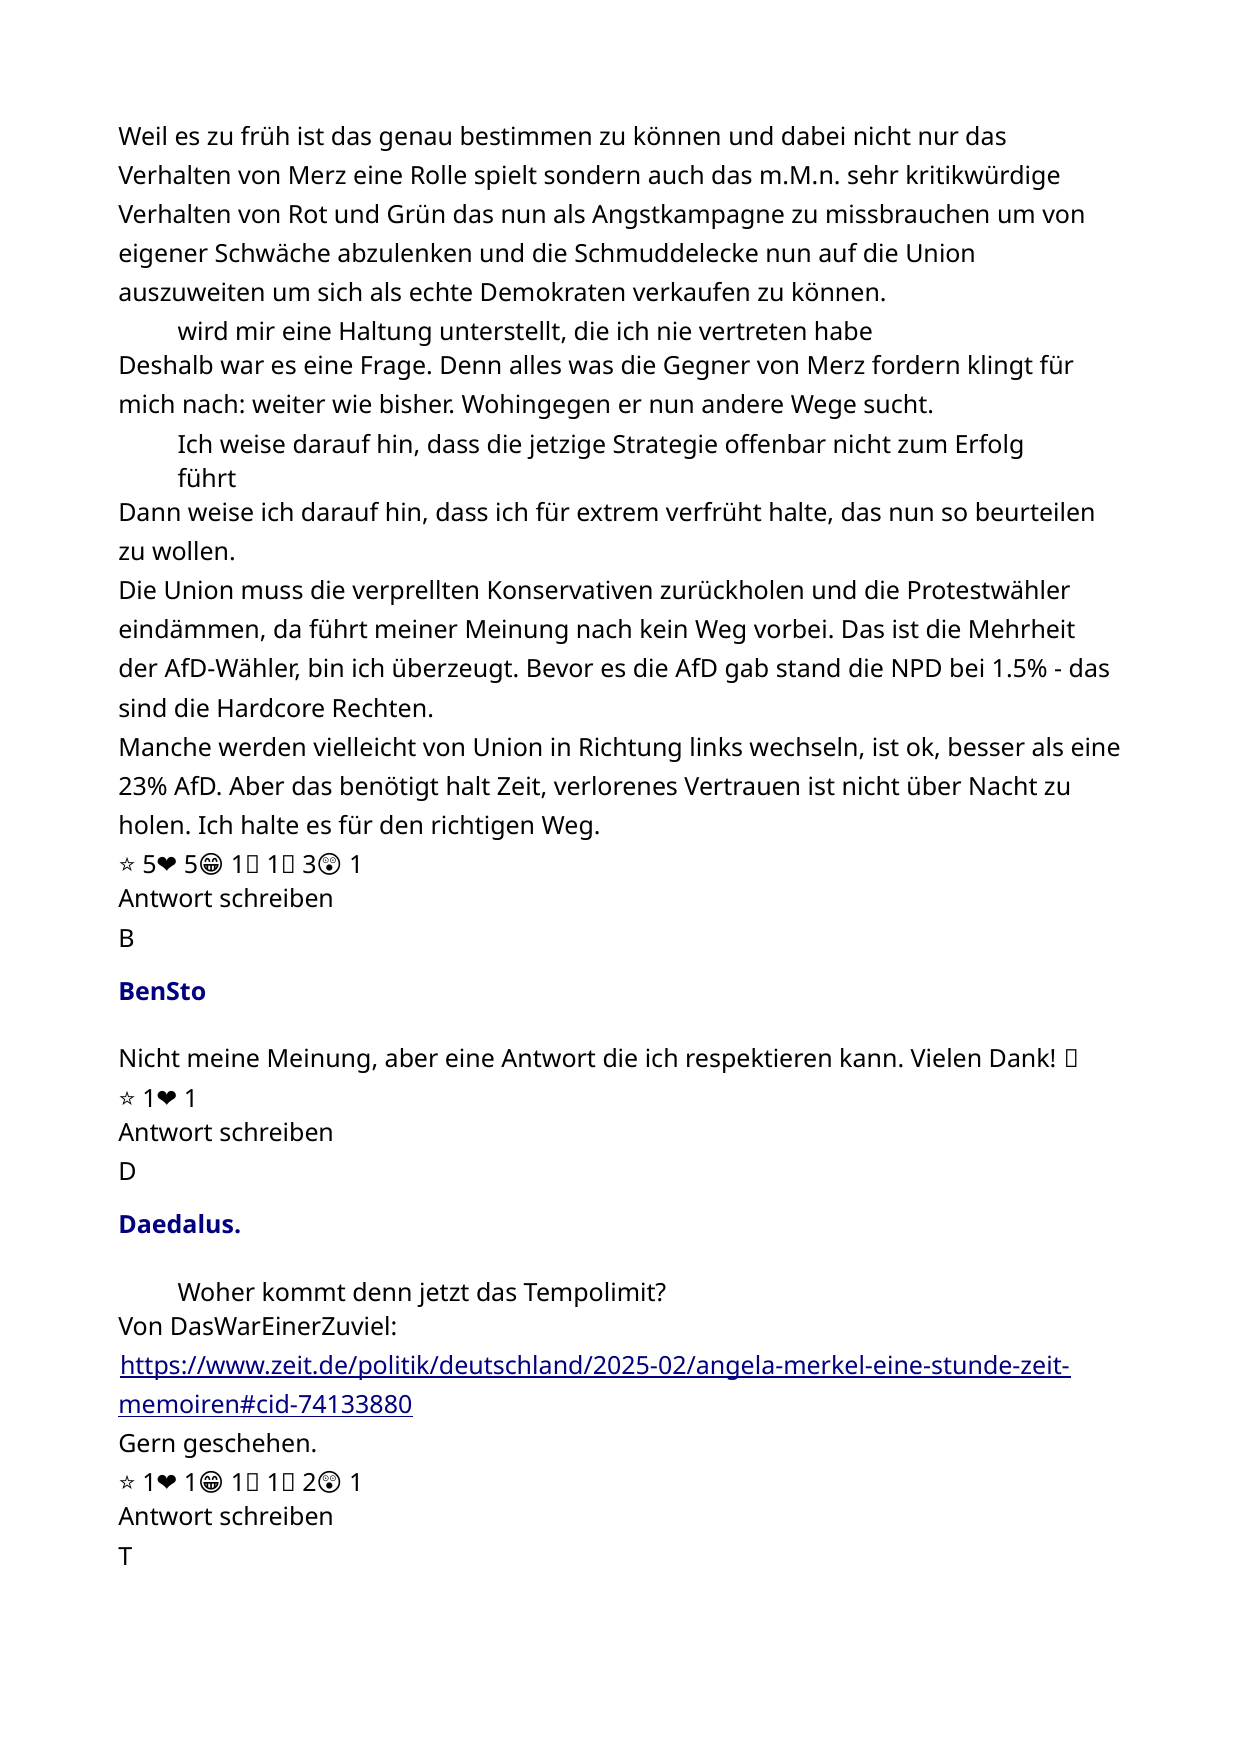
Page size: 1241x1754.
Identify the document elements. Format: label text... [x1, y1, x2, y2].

text Woher kommt denn jetzt das Tempolimit? [177, 1274, 1063, 1308]
text ⭐️ 5❤️ 5😁 1🙁 1🤨 3😲 1 [118, 847, 1122, 881]
text wird mir eine Haltung unterstellt, die ich nie vertreten habe [177, 314, 1063, 348]
text ⭐️ 1❤️ 1😁 1🙁 1🤨 2😲 1 [118, 1465, 1122, 1499]
text Von DasWarEinerZuviel: [118, 1308, 1122, 1342]
subtitle BenSto [118, 974, 1122, 1008]
text Manche werden vielleicht von Union in Richtung links wechseln, ist ok, besser als eine 23% AfD. Aber das benötigt halt Zeit, verlorenes Vertrauen ist nicht über Nacht zu holen. Ich halte es für den richtigen Weg. [118, 729, 1122, 842]
text Die Union muss die verprellten Konservativen zurückholen und die Protestwähler eindämmen, da führt meiner Meinung nach kein Weg vorbei. Das ist die Mehrheit der AfD-Wähler, bin ich überzeugt. Bevor es die AfD gab stand die NPD bei 1.5% - das sind die Hardcore Rechten. [118, 573, 1122, 724]
text Antwort schreiben [118, 881, 1122, 915]
text ⭐️ 1❤️ 1 [118, 1080, 1122, 1114]
text Weil es zu früh ist das genau bestimmen zu können und dabei nicht nur das Verhalten von Merz eine Rolle spielt sondern auch das m.M.n. sehr kritikwürdige Verhalten von Rot und Grün das nun als Angstkampagne zu missbrauchen um von eigener Schwäche abzulenken und die Schmuddelecke nun auf die Union auszuweiten um sich als echte Demokraten verkaufen zu können. [118, 118, 1122, 309]
text Antwort schreiben [118, 1499, 1122, 1533]
text Antwort schreiben [118, 1114, 1122, 1148]
text Nicht meine Meinung, aber eine Antwort die ich respektieren kann. Vielen Dank! 🙂 [118, 1041, 1122, 1075]
text Deshalb war es eine Frage. Denn alles was die Gegner von Merz fordern klingt für mich nach: weiter wie bisher. Wohingegen er nun andere Wege sucht. [118, 348, 1122, 421]
text D [118, 1153, 1122, 1187]
text Ich weise darauf hin, dass die jetzige Strategie offenbar nicht zum Erfolg führt [177, 426, 1063, 494]
subtitle Daedalus. [118, 1207, 1122, 1241]
text B [118, 920, 1122, 954]
text Gern geschehen. [118, 1426, 1122, 1460]
text https://www.zeit.de/politik/deutschland/2025-02/angela-merkel-eine-stunde-zeit-memoiren#cid-74133880 [118, 1347, 1122, 1421]
text T [118, 1538, 1122, 1572]
text Dann weise ich darauf hin, dass ich für extrem verfrüht halte, das nun so beurteilen zu wollen. [118, 494, 1122, 568]
